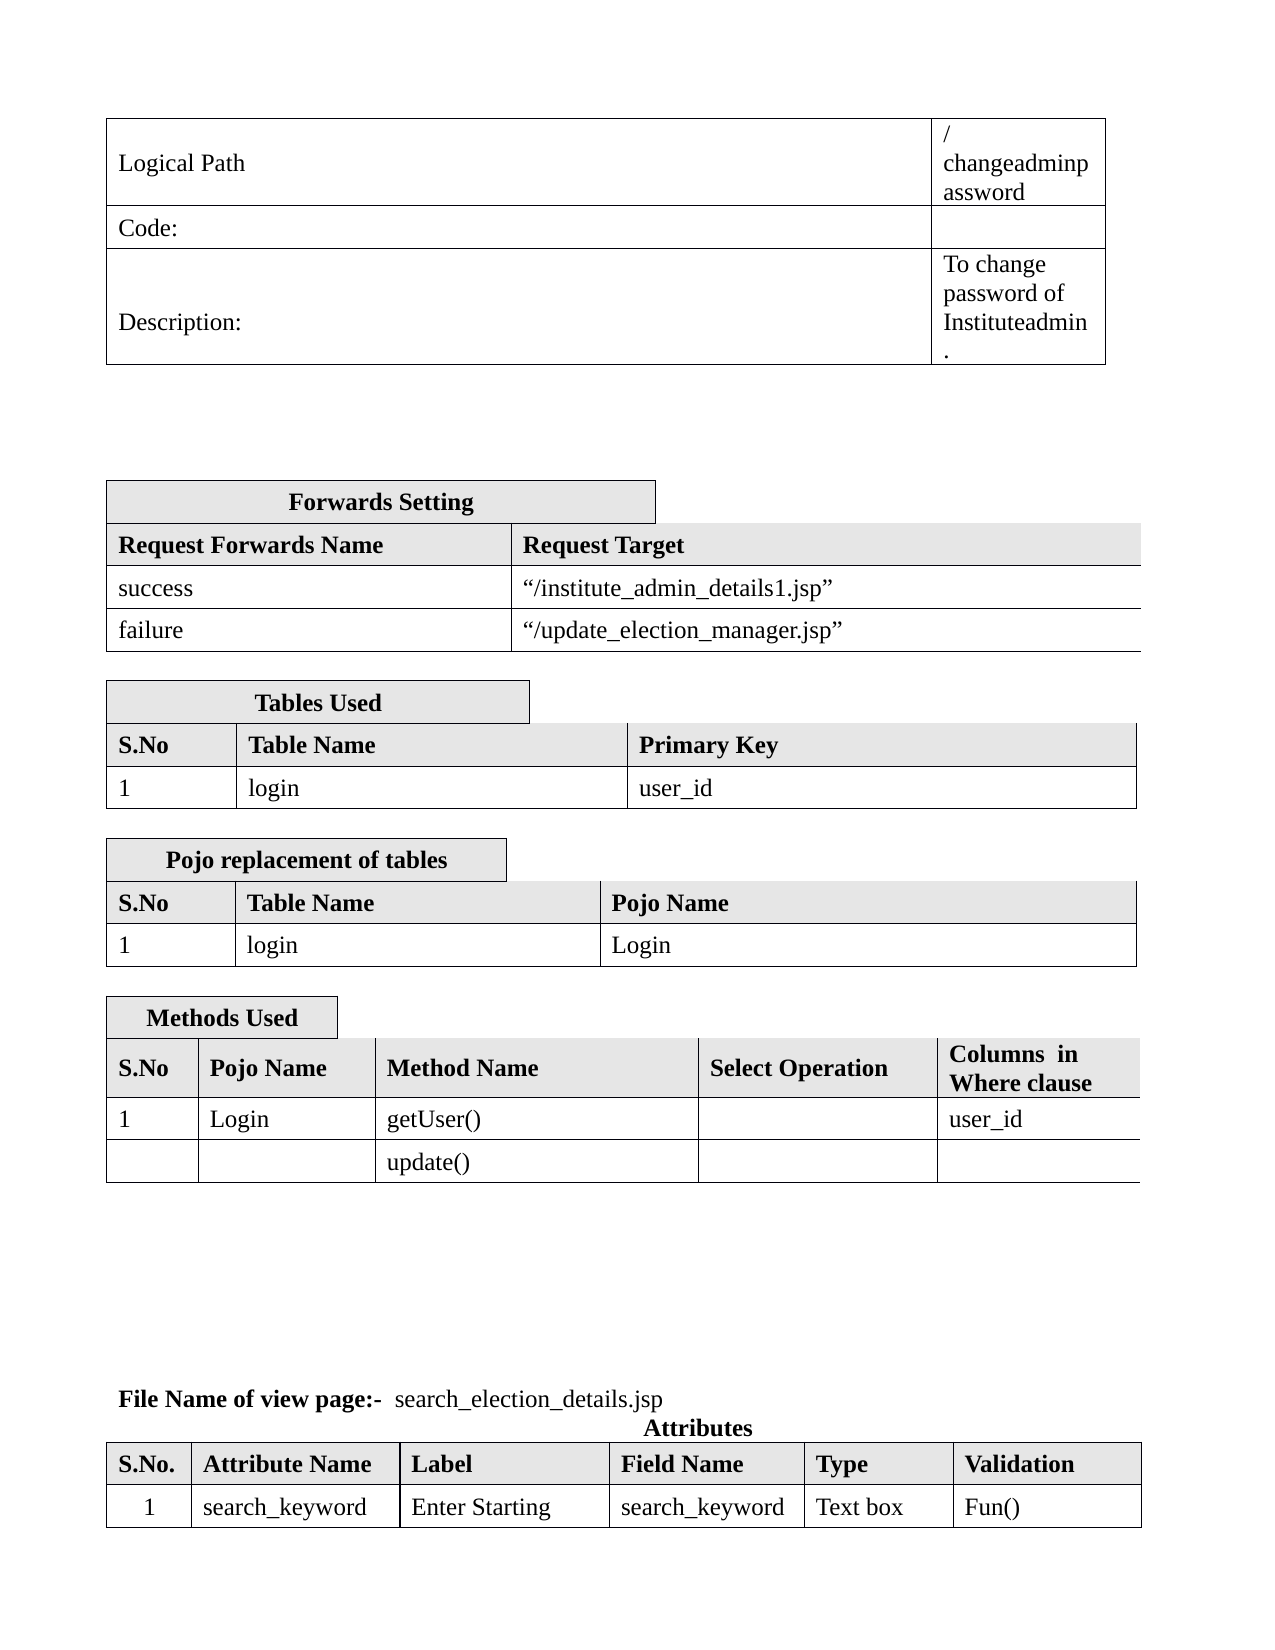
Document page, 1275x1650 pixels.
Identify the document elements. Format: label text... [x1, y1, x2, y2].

table_cell /changeadminpassword [932, 119, 1105, 205]
table_cell Logical Path [107, 119, 931, 205]
table_cell Description: [107, 249, 931, 364]
table_cell 1 [107, 767, 236, 808]
table_cell getUser() [376, 1098, 698, 1139]
table_cell Code: [107, 206, 931, 248]
table_cell “/update_election_manager.jsp” [512, 609, 1141, 651]
table_cell [932, 206, 1105, 248]
table_cell Text box [805, 1485, 953, 1527]
table_cell Pojo Name [601, 881, 1136, 923]
table_cell [699, 1140, 937, 1182]
table_header Forwards Setting [107, 481, 655, 523]
table_cell Select Operation [699, 1038, 937, 1097]
text File Name of view page:- search_election_details.jsp [118, 1384, 1157, 1413]
text Attributes [118, 1413, 1157, 1442]
table_cell Columns in Where clause [938, 1038, 1140, 1097]
table_cell To change password of Instituteadmin . [932, 249, 1105, 364]
table_cell Table Name [236, 881, 600, 923]
table_cell search_keyword [192, 1485, 399, 1527]
table_cell Pojo Name [199, 1038, 375, 1097]
table_header Methods Used [107, 997, 337, 1038]
table_cell Enter Starting [401, 1485, 609, 1527]
table_cell user_id [628, 767, 1136, 808]
table_cell [199, 1140, 375, 1182]
table_cell Method Name [376, 1038, 698, 1097]
table_cell login [237, 767, 627, 808]
table_cell [107, 1140, 198, 1182]
table_cell 1 [107, 924, 235, 966]
table_cell Table Name [237, 723, 627, 766]
table_header S.No. [107, 1443, 191, 1484]
table_cell update() [376, 1140, 698, 1182]
table_cell Login [601, 924, 1136, 966]
table_cell 1 [107, 1485, 191, 1527]
table_cell Fun() [954, 1485, 1141, 1527]
table_cell Request Target [512, 523, 1141, 565]
table_cell Primary Key [628, 723, 1136, 766]
table_cell “/institute_admin_details1.jsp” [512, 566, 1141, 608]
table_cell S.No [107, 724, 236, 766]
table_header Pojo replacement of tables [107, 839, 506, 881]
table_header Type [805, 1443, 953, 1484]
table_cell [699, 1098, 937, 1139]
table_cell failure [107, 609, 511, 651]
table_header Validation [954, 1443, 1141, 1484]
table_cell user_id [938, 1098, 1140, 1139]
table_header Attribute Name [192, 1443, 399, 1484]
table_cell S.No [107, 882, 235, 923]
table_cell S.No [107, 1039, 198, 1097]
table_cell 1 [107, 1098, 198, 1139]
table_header Tables Used [107, 681, 529, 723]
table_header Field Name [610, 1443, 804, 1484]
table_header Label [401, 1443, 609, 1484]
table_cell Request Forwards Name [107, 524, 511, 565]
table_cell success [107, 566, 511, 608]
table_cell login [236, 924, 600, 966]
table_cell [938, 1140, 1140, 1182]
table_cell search_keyword [610, 1485, 804, 1527]
table_cell Login [199, 1098, 375, 1139]
